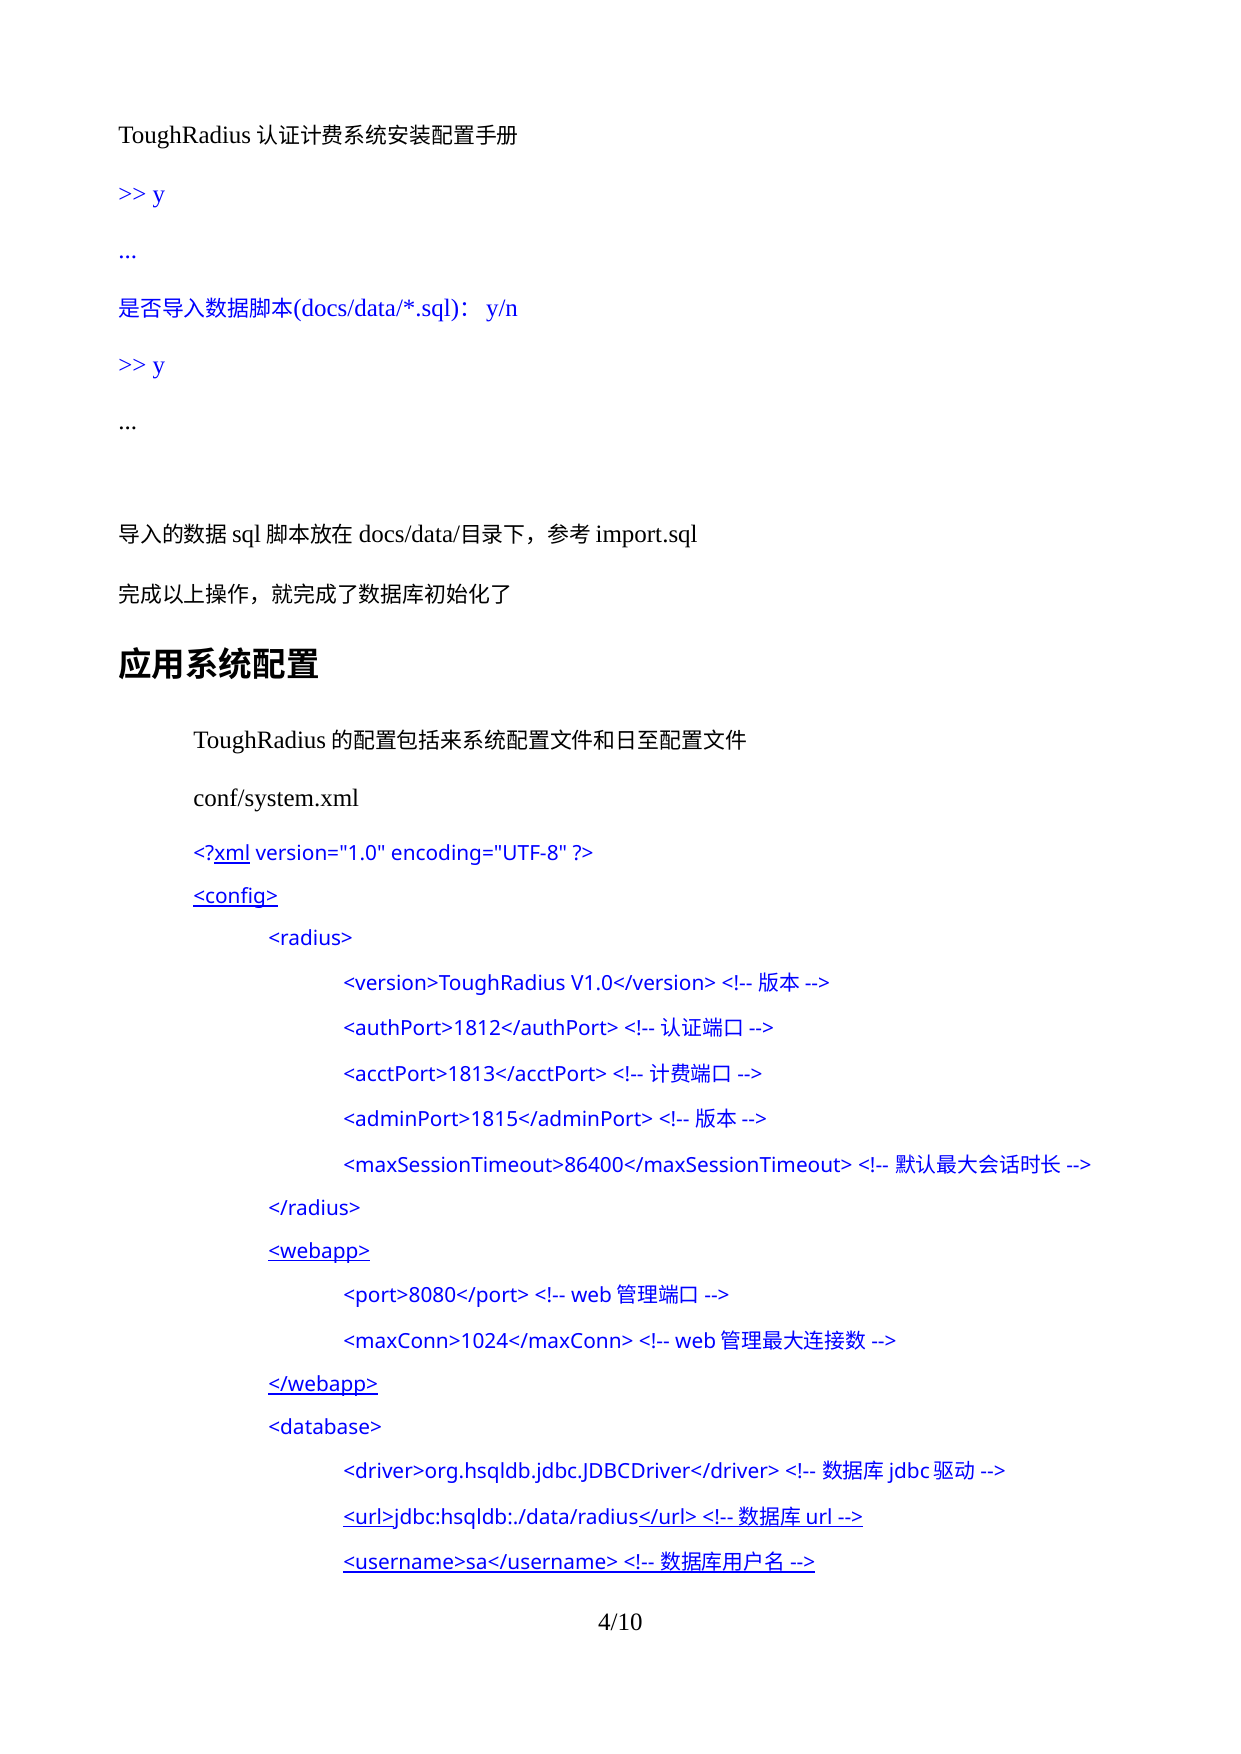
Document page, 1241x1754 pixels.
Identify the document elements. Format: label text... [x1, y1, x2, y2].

text 导入的数据sql脚本放在 docs/data/目录下，参考import.sql [118, 517, 1122, 549]
text conf/system.xml [193, 783, 1122, 811]
text >> y [118, 179, 1122, 208]
text <authPort>1812</authPort> <!-- 认证端口 --> [193, 1012, 1122, 1042]
text <database> [193, 1412, 1122, 1440]
text <port>8080</port> <!-- web管理端口 --> [193, 1278, 1122, 1309]
text 完成以上操作，就完成了数据库初始化了 [118, 577, 1122, 609]
text <username>sa</username> <!-- 数据库用户名 --> [193, 1545, 1122, 1576]
text <radius> [193, 923, 1122, 952]
text 是否导入数据脚本(docs/data/*.sql)： y/n [118, 291, 1122, 322]
text <version>ToughRadius V1.0</version> <!-- 版本 --> [193, 966, 1122, 996]
text <maxSessionTimeout>86400</maxSessionTimeout> <!-- 默认最大会话时长 --> [193, 1148, 1122, 1178]
text </radius> [193, 1193, 1122, 1222]
text <webapp> [193, 1236, 1122, 1264]
text <url>jdbc:hsqldb:./data/radius</url> <!-- 数据库url --> [193, 1500, 1122, 1530]
text ... [118, 406, 1122, 435]
text >> y [118, 351, 1122, 379]
text ... [118, 235, 1122, 264]
text <maxConn>1024</maxConn> <!-- web管理最大连接数 --> [193, 1324, 1122, 1354]
text </webapp> [193, 1369, 1122, 1398]
text 应用系统配置 [118, 637, 1122, 686]
text <acctPort>1813</acctPort> <!-- 计费端口 --> [193, 1057, 1122, 1087]
text <?xml version="1.0" encoding="UTF-8" ?> [193, 838, 1122, 867]
text ToughRadius的配置包括来系统配置文件和日至配置文件 [193, 723, 1122, 754]
text <adminPort>1815</adminPort> <!-- 版本 --> [193, 1102, 1122, 1133]
text <driver>org.hsqldb.jdbc.JDBCDriver</driver> <!-- 数据库jdbc驱动 --> [193, 1454, 1122, 1485]
text <config> [193, 881, 1122, 909]
